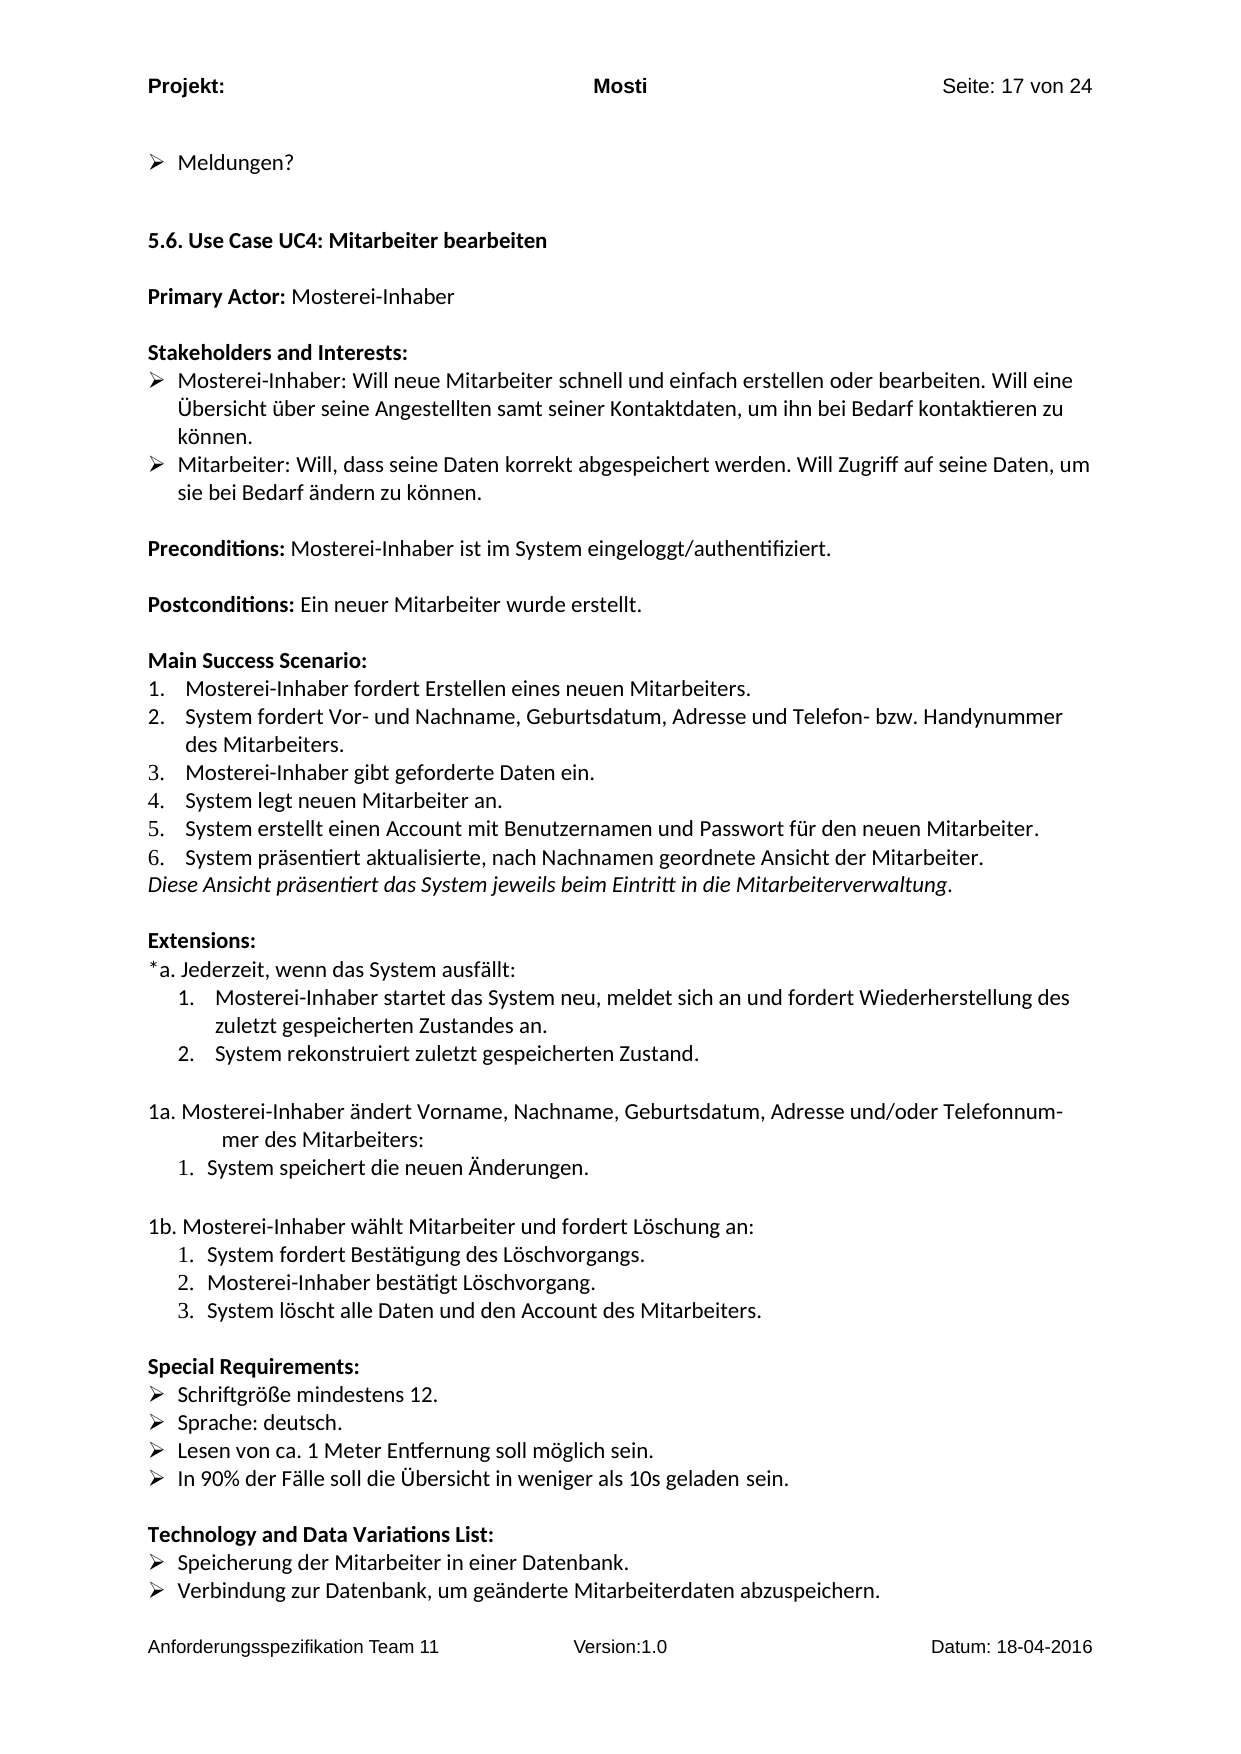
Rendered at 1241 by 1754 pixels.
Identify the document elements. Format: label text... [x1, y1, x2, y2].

subtitle 5.6. Use Case UC4: Mitarbeiter bearbeiten [148, 226, 1092, 254]
list Speicherung der Mitarbeiter in einer Datenbank. [148, 1548, 1092, 1576]
text Extensions: [148, 927, 1092, 955]
list Mosterei-Inhaber: Will neue Mitarbeiter schnell und einfach erstellen oder bearbeiten. Will eine Übersicht über seine Angestellten samt seiner Kontaktdaten, um ihn bei Bedarf kontaktieren zu können. [148, 366, 1092, 450]
list System präsentiert aktualisierte, nach Nachnamen geordnete Ansicht der Mitarbeiter. [148, 843, 1092, 871]
text Postconditions: Ein neuer Mitarbeiter wurde erstellt. [148, 590, 1092, 618]
list Mosterei-Inhaber startet das System neu, meldet sich an und fordert Wiederherstellung des zuletzt gespeicherten Zustandes an. [177, 983, 1092, 1039]
list Schriftgröße mindestens 12. [148, 1380, 1092, 1408]
text *a. Jederzeit, wenn das System ausfällt: [148, 955, 1092, 983]
list Mosterei-Inhaber bestätigt Löschvorgang. [177, 1268, 1092, 1296]
text 1a. Mosterei-Inhaber ändert Vorname, Nachname, Geburtsdatum, Adresse und/oder Telefonnum- mer des Mitarbeiters: [148, 1097, 1092, 1153]
list Meldungen? [148, 148, 1092, 176]
list Sprache: deutsch. [148, 1408, 1092, 1436]
text Primary Actor: Mosterei-Inhaber [148, 282, 1092, 310]
text Diese Ansicht präsentiert das System jeweils beim Eintritt in die Mitarbeiterverwaltung. [148, 871, 1092, 899]
text Stakeholders and Interests: [148, 338, 1092, 366]
text Special Requirements: [148, 1352, 1092, 1380]
list System legt neuen Mitarbeiter an. [148, 787, 1092, 814]
list System rekonstruiert zuletzt gespeicherten Zustand. [177, 1039, 1092, 1067]
text 1b. Mosterei-Inhaber wählt Mitarbeiter und fordert Löschung an: [148, 1212, 1092, 1240]
list Verbindung zur Datenbank, um geänderte Mitarbeiterdaten abzuspeichern. [148, 1576, 1092, 1604]
text Technology and Data Variations List: [148, 1520, 1092, 1548]
list Lesen von ca. 1 Meter Entfernung soll möglich sein. [148, 1436, 1092, 1464]
list System fordert Bestätigung des Löschvorgangs. [177, 1240, 1092, 1268]
list System erstellt einen Account mit Benutzernamen und Passwort für den neuen Mitarbeiter. [148, 814, 1092, 843]
list System speichert die neuen Änderungen. [177, 1153, 1092, 1181]
list System fordert Vor- und Nachname, Geburtsdatum, Adresse und Telefon- bzw. Handynummer des Mitarbeiters. [148, 702, 1092, 758]
text Main Success Scenario: [148, 646, 1092, 674]
list In 90% der Fälle soll die Übersicht in weniger als 10s geladen sein. [148, 1464, 1092, 1492]
list Mosterei-Inhaber fordert Erstellen eines neuen Mitarbeiters. [148, 674, 1092, 702]
list Mosterei-Inhaber gibt geforderte Daten ein. [148, 758, 1092, 787]
list Mitarbeiter: Will, dass seine Daten korrekt abgespeichert werden. Will Zugriff auf seine Daten, um sie bei Bedarf ändern zu können. [148, 450, 1092, 506]
list System löscht alle Daten und den Account des Mitarbeiters. [177, 1296, 1092, 1324]
text Preconditions: Mosterei-Inhaber ist im System eingeloggt/authentifiziert. [148, 534, 1092, 562]
